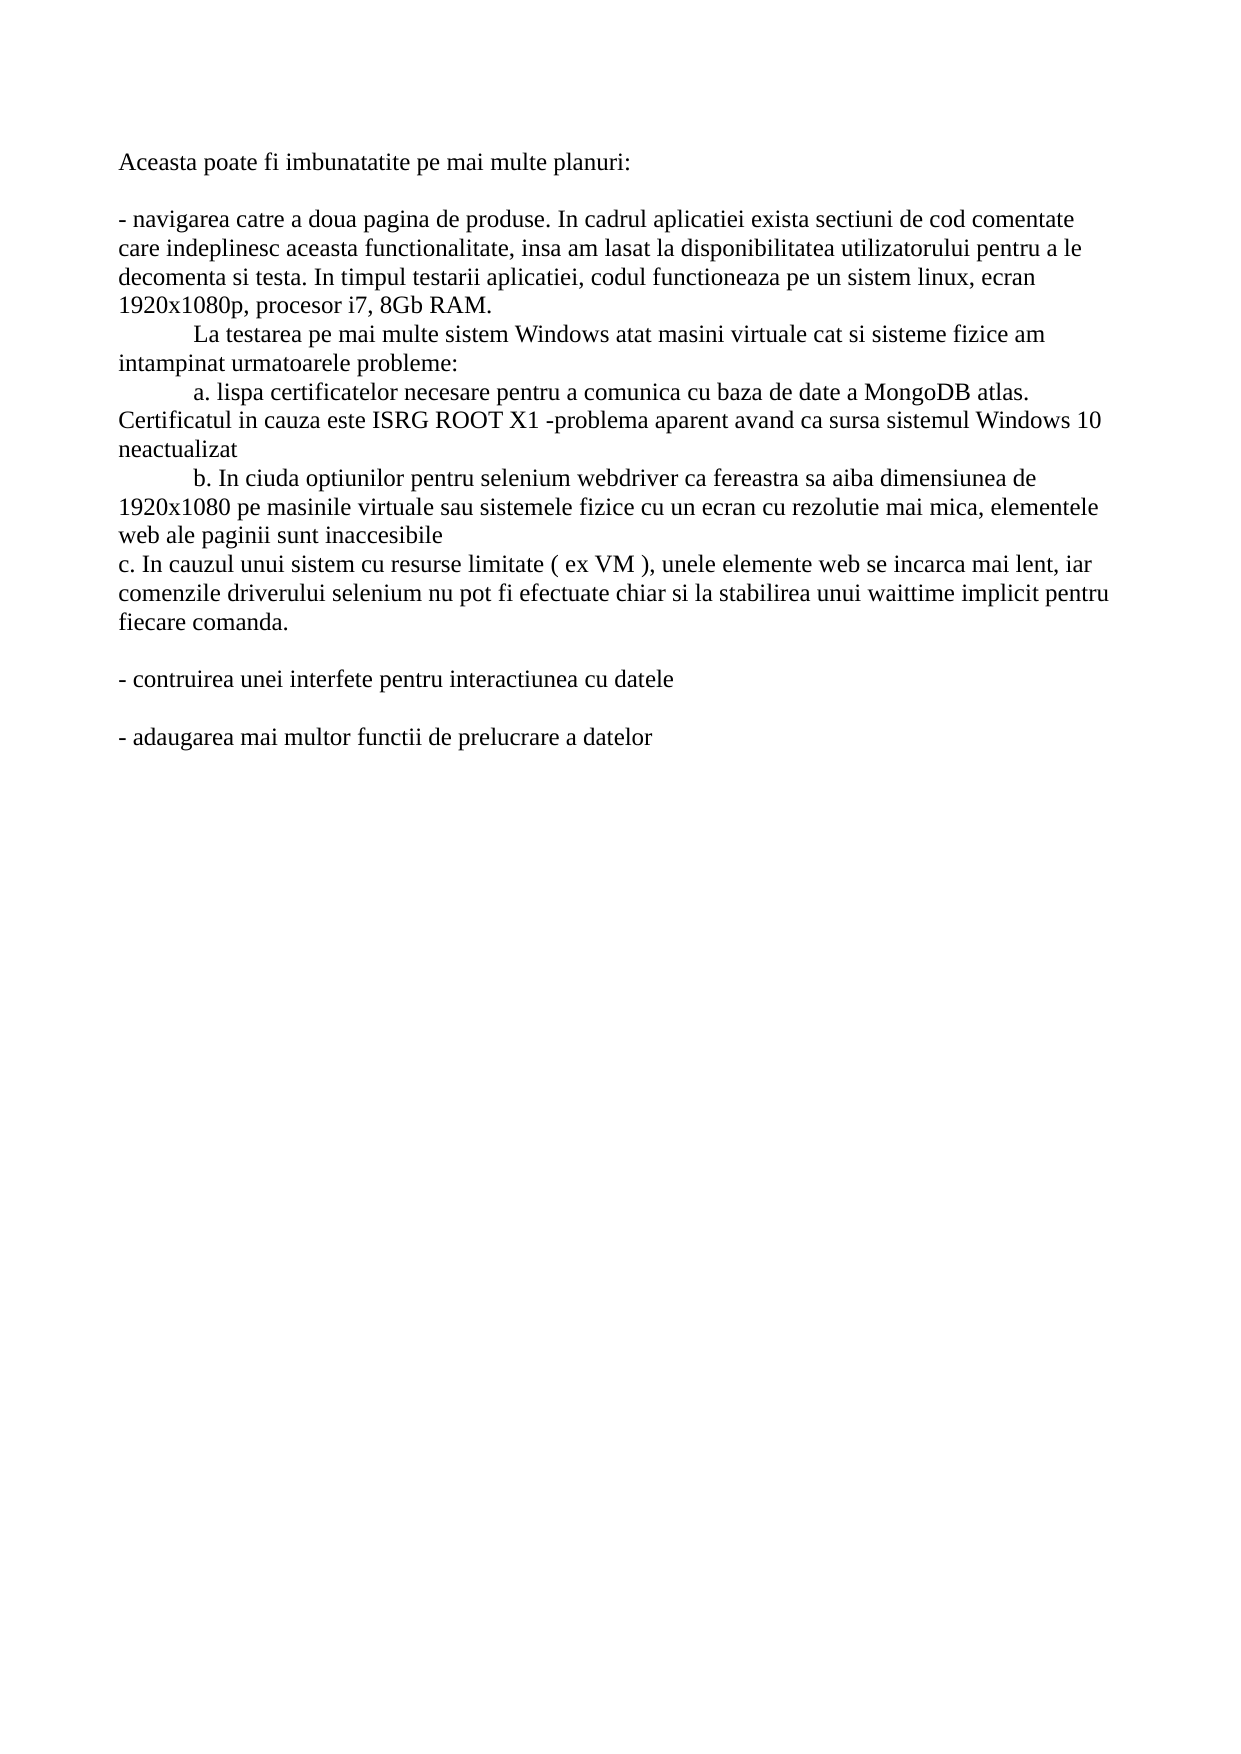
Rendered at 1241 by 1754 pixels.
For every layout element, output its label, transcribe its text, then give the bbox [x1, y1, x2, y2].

text - contruirea unei interfete pentru interactiunea cu datele [118, 664, 1122, 693]
text Aceasta poate fi imbunatatite pe mai multe planuri: [118, 147, 1122, 176]
text c. In cauzul unui sistem cu resurse limitate ( ex VM ), unele elemente web se incarca mai lent, iar comenzile driverului selenium nu pot fi efectuate chiar si la stabilirea unui waittime implicit pentru fiecare comanda. [118, 549, 1122, 636]
text La testarea pe mai multe sistem Windows atat masini virtuale cat si sisteme fizice am intampinat urmatoarele probleme: [118, 319, 1122, 377]
text - navigarea catre a doua pagina de produse. In cadrul aplicatiei exista sectiuni de cod comentate care indeplinesc aceasta functionalitate, insa am lasat la disponibilitatea utilizatorului pentru a le decomenta si testa. In timpul testarii aplicatiei, codul functioneaza pe un sistem linux, ecran 1920x1080p, procesor i7, 8Gb RAM. [118, 204, 1122, 319]
text a. lispa certificatelor necesare pentru a comunica cu baza de date a MongoDB atlas. Certificatul in cauza este ISRG ROOT X1 -problema aparent avand ca sursa sistemul Windows 10 neactualizat [118, 377, 1122, 463]
text b. In ciuda optiunilor pentru selenium webdriver ca fereastra sa aiba dimensiunea de 1920x1080 pe masinile virtuale sau sistemele fizice cu un ecran cu rezolutie mai mica, elementele web ale paginii sunt inaccesibile [118, 463, 1122, 549]
text - adaugarea mai multor functii de prelucrare a datelor [118, 722, 1122, 751]
